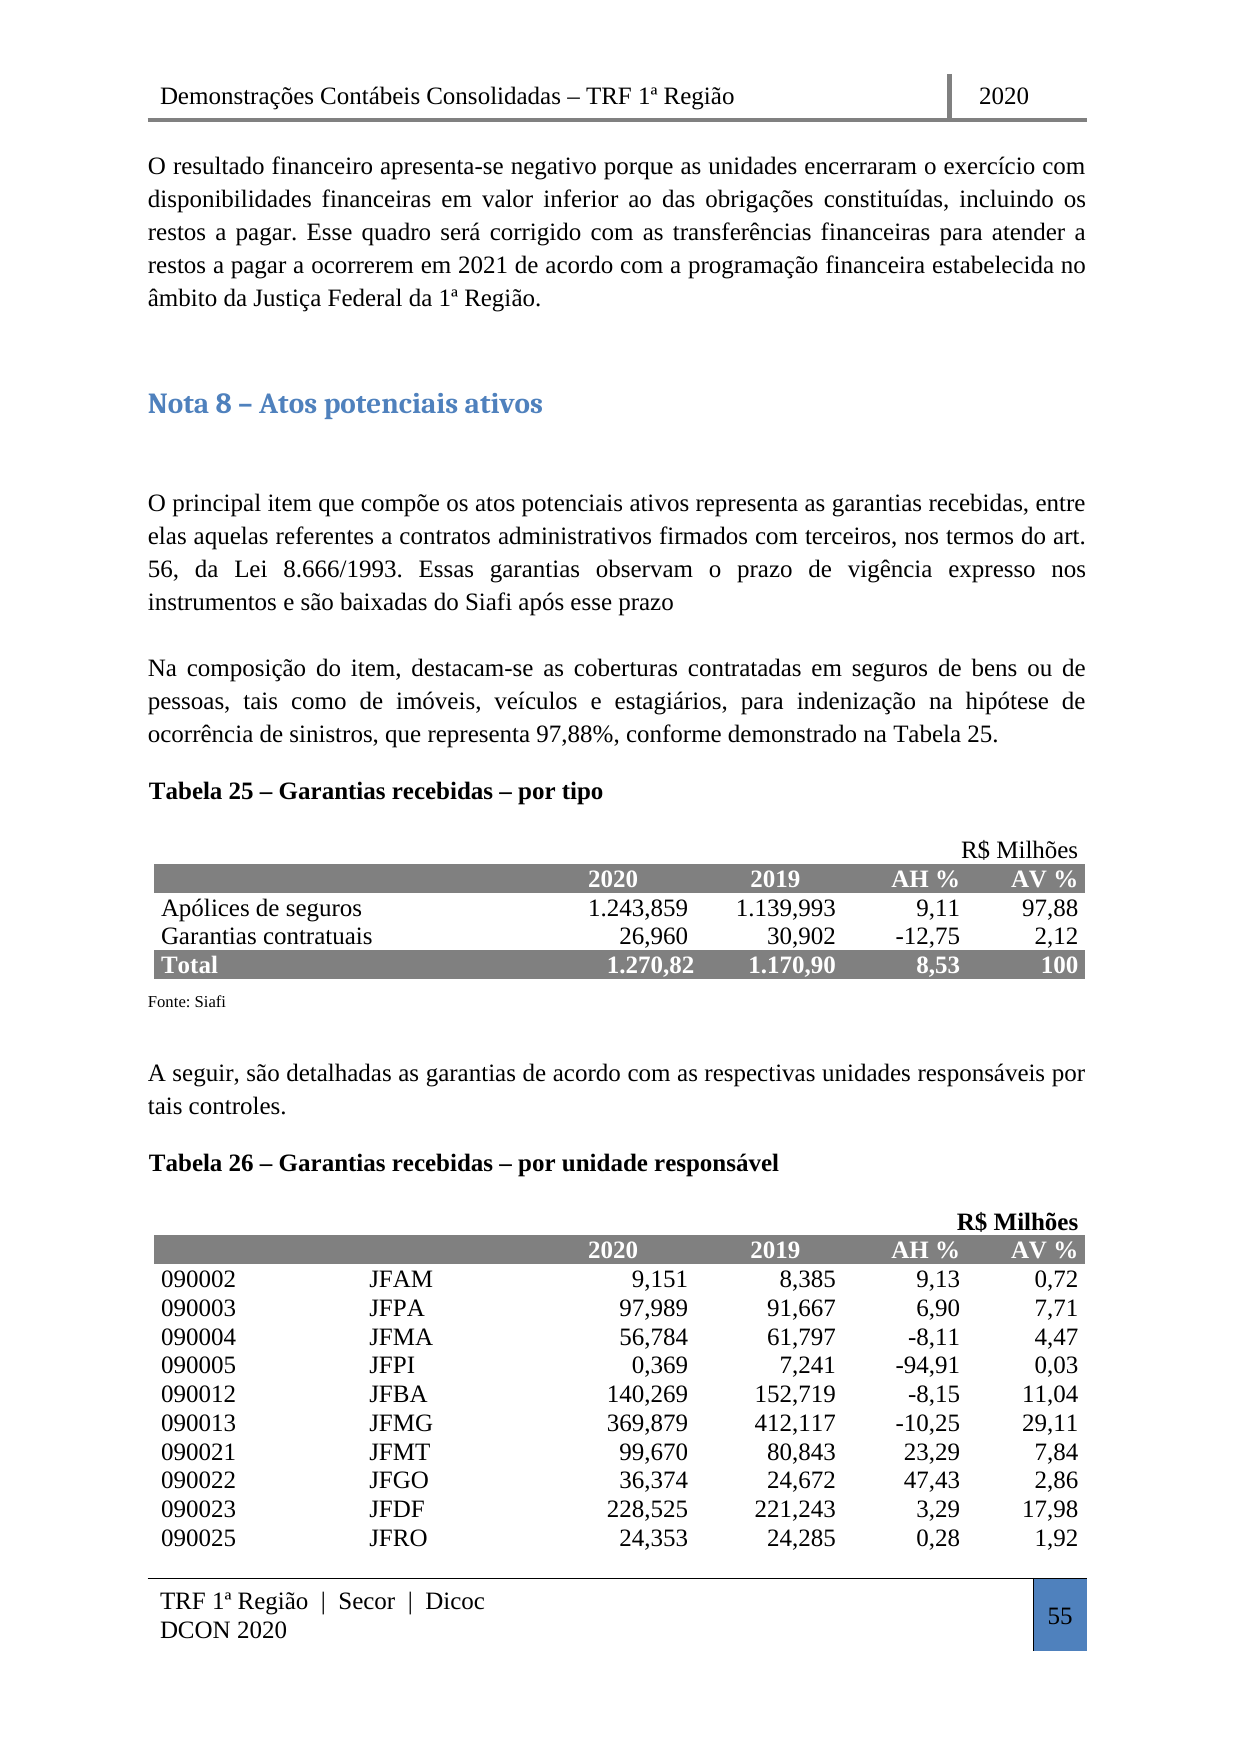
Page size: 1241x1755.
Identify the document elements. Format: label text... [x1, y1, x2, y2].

table_header R$ Milhões [154, 1207, 1085, 1235]
table_cell JFRO [362, 1523, 524, 1552]
table_cell 3,29 [849, 1494, 967, 1523]
table_cell -8,15 [849, 1379, 967, 1408]
table_header R$ Milhões [154, 835, 1085, 864]
text O resultado financeiro apresenta-se negativo porque as unidades encerraram o exercício com disponibilidades financeiras em valor inferior ao das obrigações constituídas, incluindo os restos a pagar. Esse quadro será corrigido com as transferências financeiras para atender a restos a pagar a ocorrerem em 2021 de acordo com a programação financeira estabelecida no âmbito da Justiça Federal da 1ª Região. [148, 151, 1087, 312]
table_cell AV % [967, 864, 1085, 893]
table_cell JFGO [362, 1465, 524, 1494]
subtitle Nota 8 – Atos potenciais ativos [148, 387, 1087, 421]
table_cell 090025 [154, 1523, 362, 1552]
table_cell [362, 1235, 524, 1264]
table_cell 369,879 [524, 1408, 701, 1437]
table_cell AH % [849, 1235, 967, 1264]
table_cell 24,285 [701, 1523, 849, 1552]
table_cell 9,13 [849, 1264, 967, 1293]
table_cell 91,667 [701, 1293, 849, 1322]
table_cell 2020 [524, 864, 701, 893]
table_cell 56,784 [524, 1322, 701, 1350]
table_cell 7,241 [701, 1350, 849, 1379]
table_cell 090021 [154, 1437, 362, 1465]
table_cell 11,04 [967, 1379, 1085, 1408]
table_cell 228,525 [524, 1494, 701, 1523]
table_cell 29,11 [967, 1408, 1085, 1437]
table_cell 140,269 [524, 1379, 701, 1408]
table_cell 090002 [154, 1264, 362, 1293]
table_cell 8,53 [849, 950, 967, 979]
text Fonte: Siafi [148, 991, 1087, 1020]
table_cell -10,25 [849, 1408, 967, 1437]
table_cell JFPI [362, 1350, 524, 1379]
table_cell 090003 [154, 1293, 362, 1322]
table_cell 80,843 [701, 1437, 849, 1465]
table_cell Garantias contratuais [154, 921, 524, 950]
table_cell 6,90 [849, 1293, 967, 1322]
table_cell 090004 [154, 1322, 362, 1350]
table_cell 090022 [154, 1465, 362, 1494]
table_cell 30,902 [701, 921, 849, 950]
table_cell 24,672 [701, 1465, 849, 1494]
table_cell AH % [849, 864, 967, 893]
table_cell 1,92 [967, 1523, 1085, 1552]
table_cell JFPA [362, 1293, 524, 1322]
text Na composição do item, destacam-se as coberturas contratadas em seguros de bens ou de pessoas, tais como de imóveis, veículos e estagiários, para indenização na hipótese de ocorrência de sinistros, que representa 97,88%, conforme demonstrado na Tabela 25. [148, 653, 1087, 748]
table_cell -8,11 [849, 1322, 967, 1350]
table_cell 47,43 [849, 1465, 967, 1494]
table_cell JFMT [362, 1437, 524, 1465]
table_cell 23,29 [849, 1437, 967, 1465]
table_cell 2019 [701, 864, 849, 893]
table_cell JFBA [362, 1379, 524, 1408]
table_cell 97,989 [524, 1293, 701, 1322]
text Tabela 26 – Garantias recebidas – por unidade responsável [149, 1146, 1086, 1179]
table_cell 100 [967, 950, 1085, 979]
table_cell 152,719 [701, 1379, 849, 1408]
table_cell 26,960 [524, 921, 701, 950]
table_cell 0,369 [524, 1350, 701, 1379]
table_cell -94,91 [849, 1350, 967, 1379]
text Tabela 25 – Garantias recebidas – por tipo [149, 774, 1086, 807]
table_cell Total [154, 950, 524, 979]
table_cell 9,11 [849, 893, 967, 921]
table_cell 4,47 [967, 1322, 1085, 1350]
table_cell 221,243 [701, 1494, 849, 1523]
table_cell 090005 [154, 1350, 362, 1379]
table_cell 2019 [701, 1235, 849, 1264]
table_cell 1.270,82 [524, 950, 701, 979]
table_cell -12,75 [849, 921, 967, 950]
table_cell 090013 [154, 1408, 362, 1437]
table_cell 8,385 [701, 1264, 849, 1293]
table_cell JFDF [362, 1494, 524, 1523]
table_cell 1.170,90 [701, 950, 849, 979]
table_cell 2,12 [967, 921, 1085, 950]
table_cell Apólices de seguros [154, 893, 524, 921]
table_cell 090012 [154, 1379, 362, 1408]
table_cell 9,151 [524, 1264, 701, 1293]
table_cell [154, 1235, 362, 1264]
table_cell 0,72 [967, 1264, 1085, 1293]
table_cell 0,28 [849, 1523, 967, 1552]
table_cell 2020 [524, 1235, 701, 1264]
table_cell 61,797 [701, 1322, 849, 1350]
table_cell 17,98 [967, 1494, 1085, 1523]
table_cell 2,86 [967, 1465, 1085, 1494]
table_cell 412,117 [701, 1408, 849, 1437]
table_cell JFMA [362, 1322, 524, 1350]
table_cell 99,670 [524, 1437, 701, 1465]
table_cell 090023 [154, 1494, 362, 1523]
table_cell 7,84 [967, 1437, 1085, 1465]
table_cell 97,88 [967, 893, 1085, 921]
table_cell JFAM [362, 1264, 524, 1293]
text O principal item que compõe os atos potenciais ativos representa as garantias recebidas, entre elas aquelas referentes a contratos administrativos firmados com terceiros, nos termos do art. 56, da Lei 8.666/1993. Essas garantias observam o prazo de vigência expresso nos instrumentos e são baixadas do Siafi após esse prazo [148, 488, 1087, 616]
table_cell 0,03 [967, 1350, 1085, 1379]
table_cell JFMG [362, 1408, 524, 1437]
table_cell 24,353 [524, 1523, 701, 1552]
table_cell 7,71 [967, 1293, 1085, 1322]
table_cell 36,374 [524, 1465, 701, 1494]
table_cell 1.243,859 [524, 893, 701, 921]
table_cell AV % [967, 1235, 1085, 1264]
text A seguir, são detalhadas as garantias de acordo com as respectivas unidades responsáveis por tais controles. [148, 1058, 1087, 1119]
table_cell [154, 864, 524, 893]
table_cell 1.139,993 [701, 893, 849, 921]
